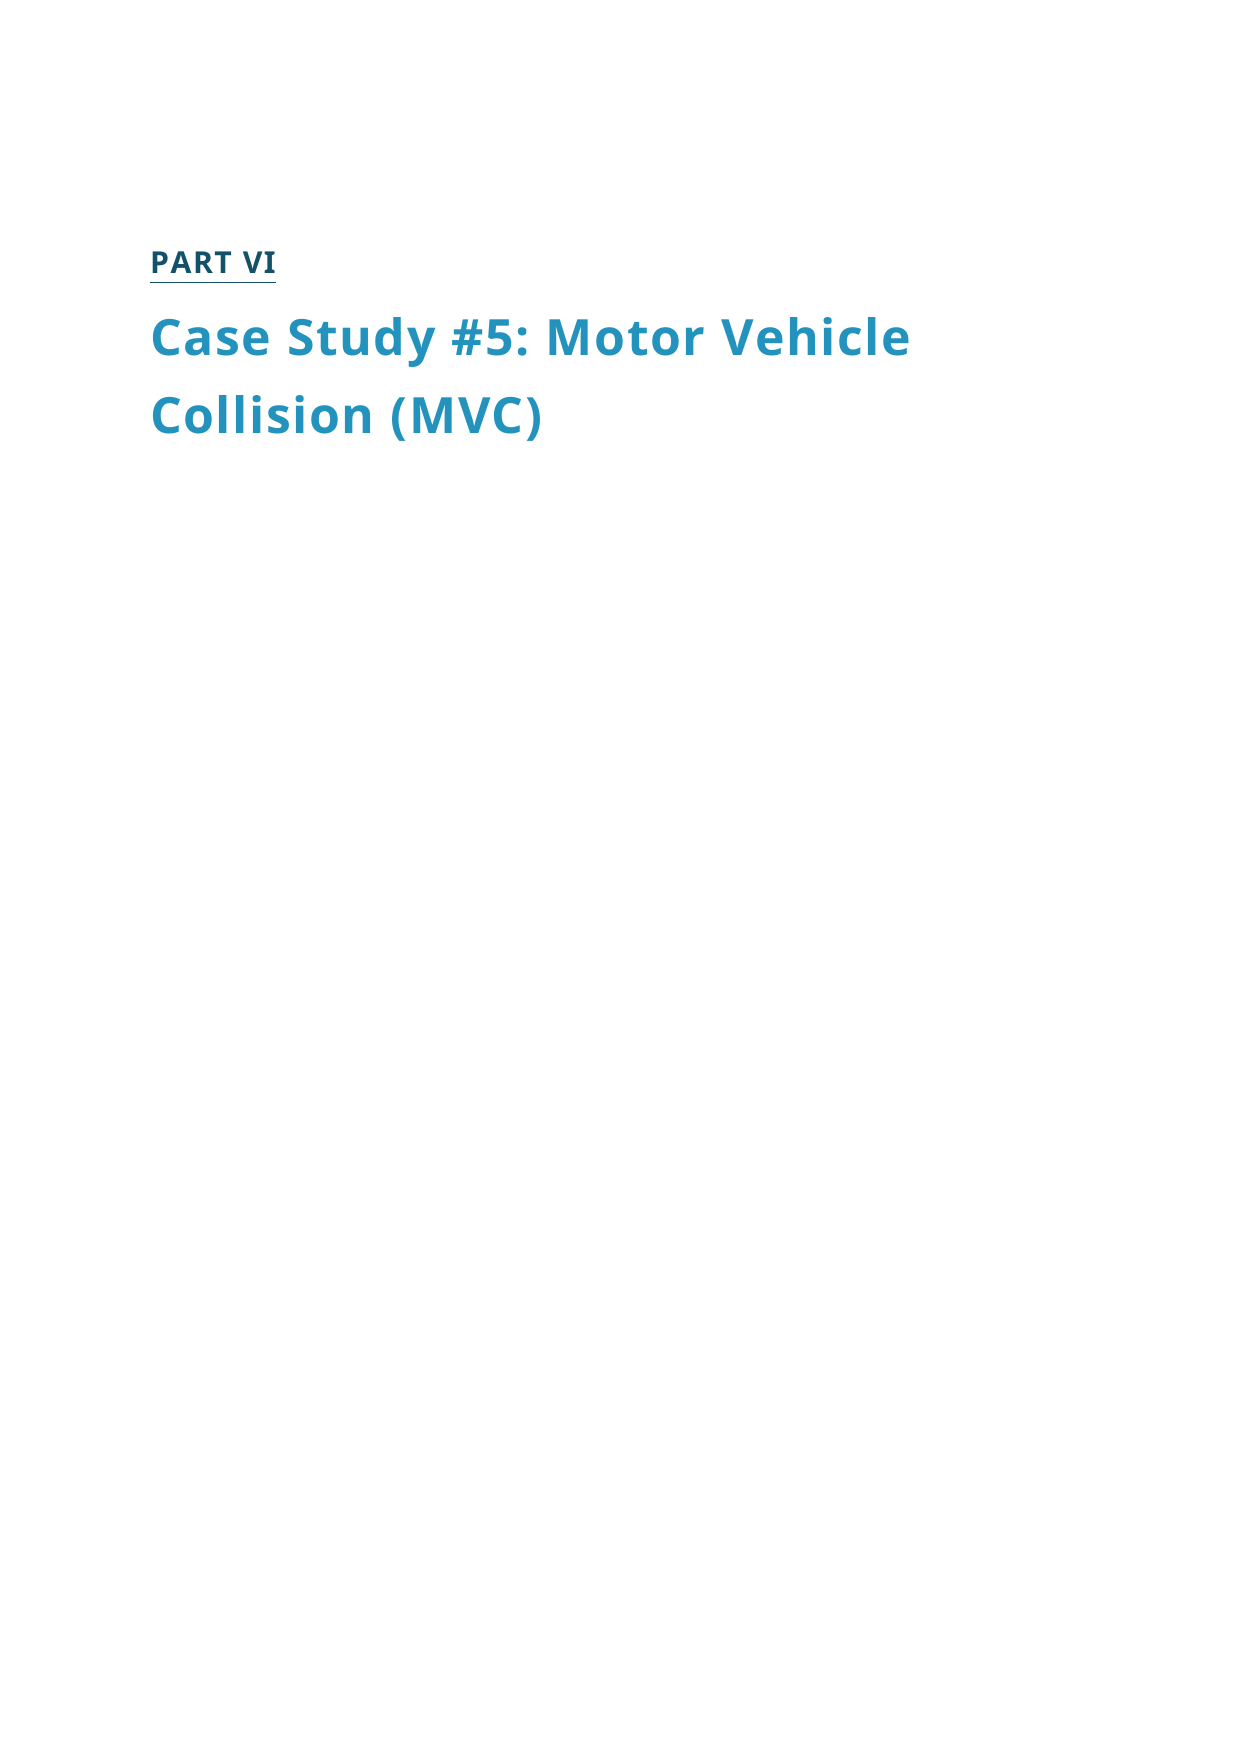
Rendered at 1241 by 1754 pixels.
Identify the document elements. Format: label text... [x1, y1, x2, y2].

subtitle Case Study #5: Motor Vehicle Collision (MVC) [150, 302, 1090, 448]
subtitle PART VI [150, 241, 1090, 283]
